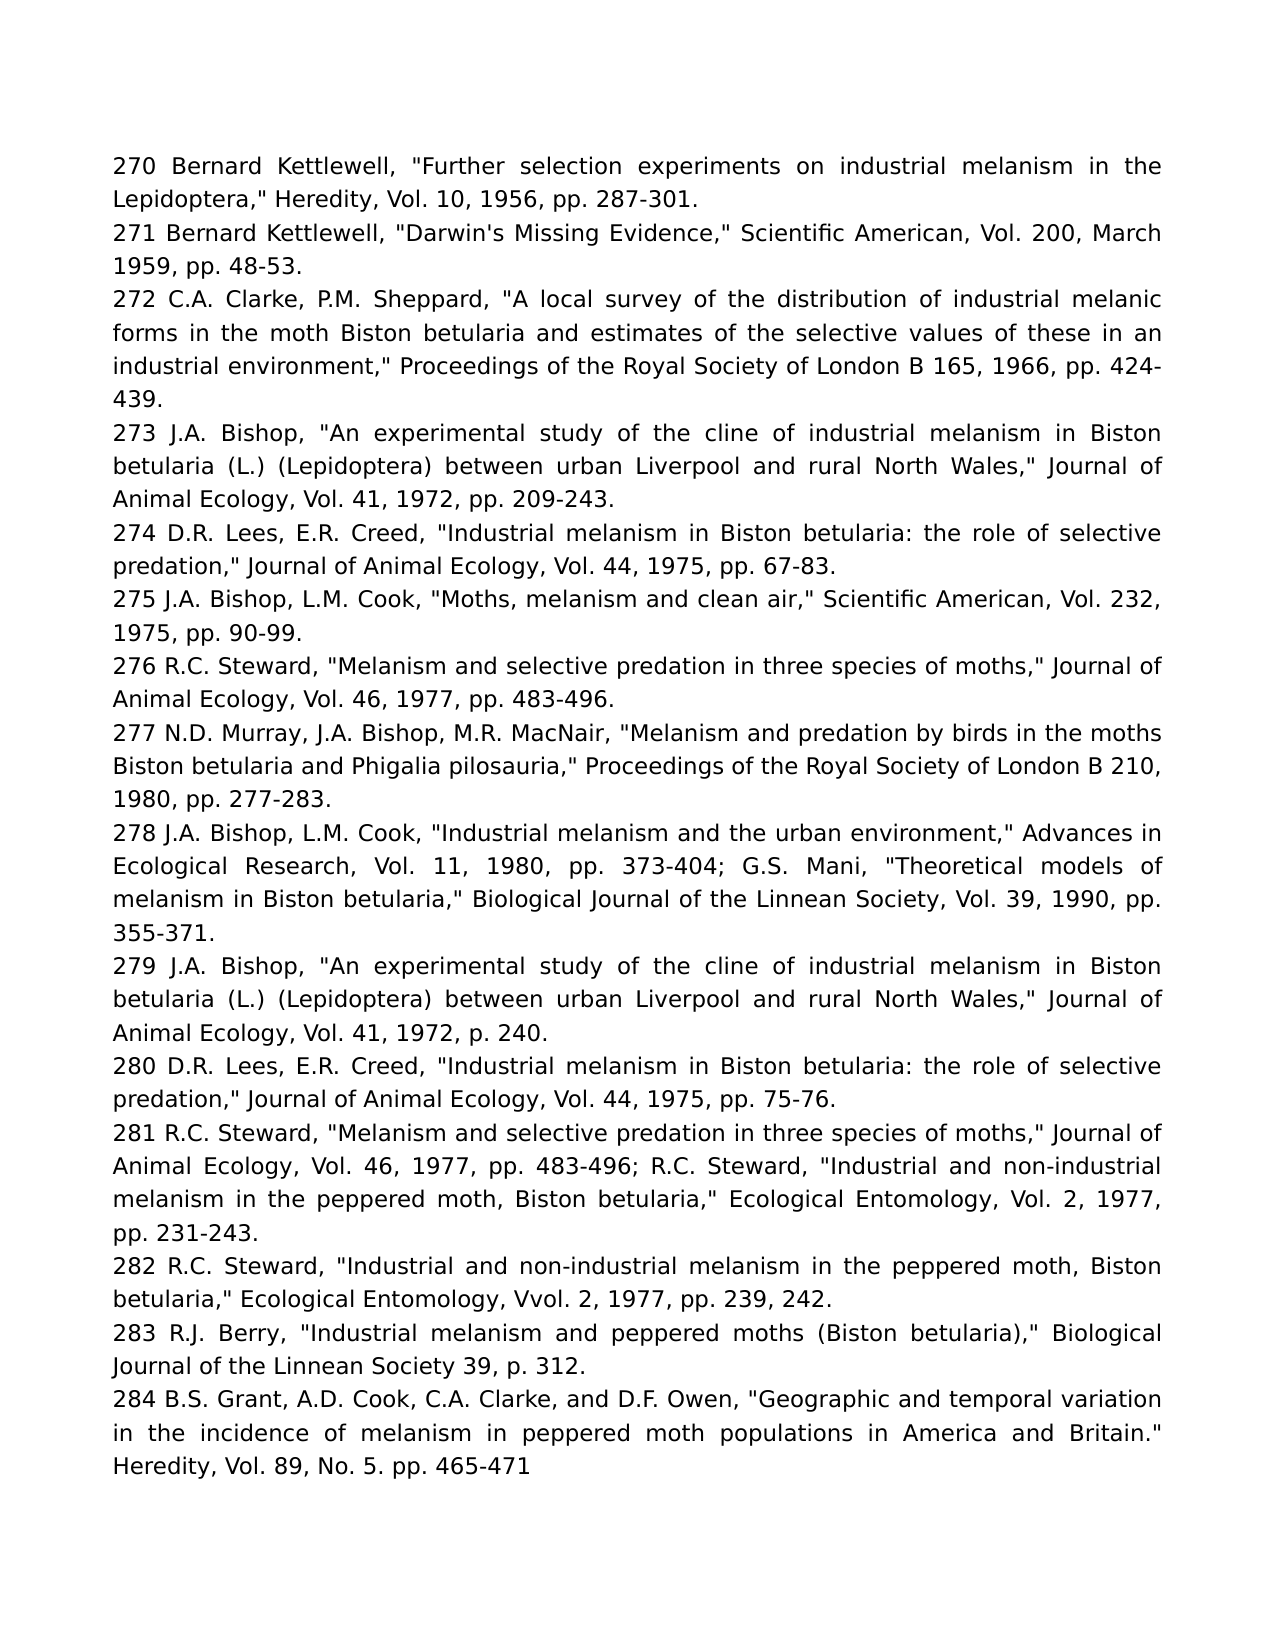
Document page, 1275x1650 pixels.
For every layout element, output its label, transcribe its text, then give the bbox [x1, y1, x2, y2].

text 271 Bernard Kettlewell, "Darwin's Missing Evidence," Scientific American, Vol. 200, March 1959, pp. 48-53. [112, 214, 1163, 281]
text 284 B.S. Grant, A.D. Cook, C.A. Clarke, and D.F. Owen, "Geographic and temporal variation in the incidence of melanism in peppered moth populations in America and Britain." Heredity, Vol. 89, No. 5. pp. 465-471 [112, 1381, 1163, 1481]
text 280 D.R. Lees, E.R. Creed, "Industrial melanism in Biston betularia: the role of selective predation," Journal of Animal Ecology, Vol. 44, 1975, pp. 75-76. [112, 1048, 1163, 1114]
text 278 J.A. Bishop, L.M. Cook, "Industrial melanism and the urban environment," Advances in Ecological Research, Vol. 11, 1980, pp. 373-404; G.S. Mani, "Theoretical models of melanism in Biston betularia," Biological Journal of the Linnean Society, Vol. 39, 1990, pp. 355-371. [112, 814, 1163, 948]
text 283 R.J. Berry, "Industrial melanism and peppered moths (Biston betularia)," Biological Journal of the Linnean Society 39, p. 312. [112, 1314, 1163, 1381]
text 273 J.A. Bishop, "An experimental study of the cline of industrial melanism in Biston betularia (L.) (Lepidoptera) between urban Liverpool and rural North Wales," Journal of Animal Ecology, Vol. 41, 1972, pp. 209-243. [112, 414, 1163, 514]
text 275 J.A. Bishop, L.M. Cook, "Moths, melanism and clean air," Scientific American, Vol. 232, 1975, pp. 90-99. [112, 581, 1163, 648]
text 281 R.C. Steward, "Melanism and selective predation in three species of moths," Journal of Animal Ecology, Vol. 46, 1977, pp. 483-496; R.C. Steward, "Industrial and non-industrial melanism in the peppered moth, Biston betularia," Ecological Entomology, Vol. 2, 1977, pp. 231-243. [112, 1114, 1163, 1248]
text 277 N.D. Murray, J.A. Bishop, M.R. MacNair, "Melanism and predation by birds in the moths Biston betularia and Phigalia pilosauria," Proceedings of the Royal Society of London B 210, 1980, pp. 277-283. [112, 714, 1163, 814]
text 279 J.A. Bishop, "An experimental study of the cline of industrial melanism in Biston betularia (L.) (Lepidoptera) between urban Liverpool and rural North Wales," Journal of Animal Ecology, Vol. 41, 1972, p. 240. [112, 948, 1163, 1048]
text 282 R.C. Steward, "Industrial and non-industrial melanism in the peppered moth, Biston betularia," Ecological Entomology, Vvol. 2, 1977, pp. 239, 242. [112, 1248, 1163, 1314]
text 276 R.C. Steward, "Melanism and selective predation in three species of moths," Journal of Animal Ecology, Vol. 46, 1977, pp. 483-496. [112, 648, 1163, 714]
text 274 D.R. Lees, E.R. Creed, "Industrial melanism in Biston betularia: the role of selective predation," Journal of Animal Ecology, Vol. 44, 1975, pp. 67-83. [112, 514, 1163, 581]
text 272 C.A. Clarke, P.M. Sheppard, "A local survey of the distribution of industrial melanic forms in the moth Biston betularia and estimates of the selective values of these in an industrial environment," Proceedings of the Royal Society of London B 165, 1966, pp. 424-439. [112, 281, 1163, 414]
text 270 Bernard Kettlewell, "Further selection experiments on industrial melanism in the Lepidoptera," Heredity, Vol. 10, 1956, pp. 287-301. [112, 148, 1163, 214]
